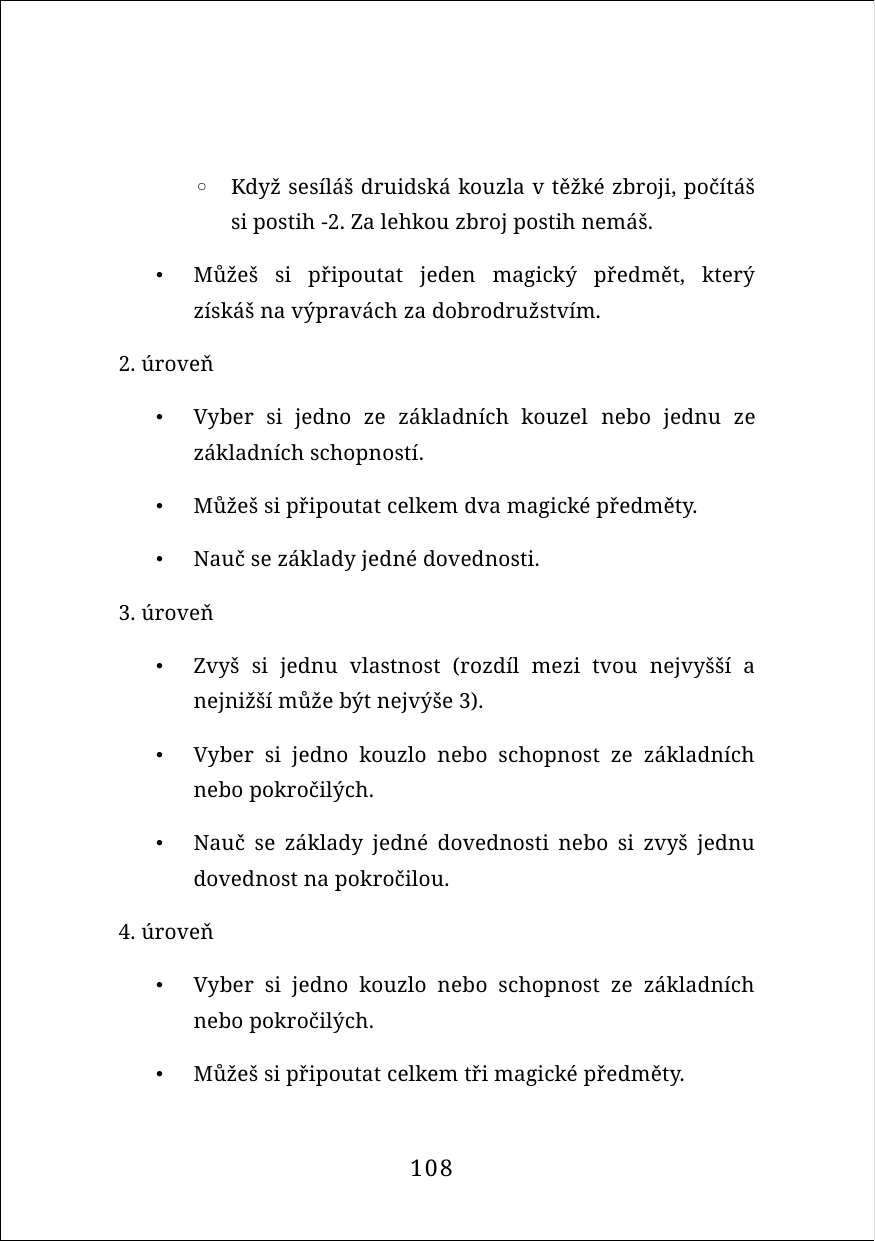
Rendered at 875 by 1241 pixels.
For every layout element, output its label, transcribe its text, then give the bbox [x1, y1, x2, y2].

list Když sesíláš druidská kouzla v těžké zbroji, počítáš si postih -2. Za lehkou zbroj postih nemáš. [193, 172, 756, 236]
text 4. úroveň [118, 917, 756, 946]
text 3. úroveň [118, 598, 756, 626]
list Nauč se základy jedné dovednosti nebo si zvyš jednu dovednost na pokročilou. [156, 828, 756, 892]
list Vyber si jedno ze základních kouzel nebo jednu ze základních schopností. [156, 402, 756, 466]
list Vyber si jedno kouzlo nebo schopnost ze základních nebo pokročilých. [156, 970, 756, 1034]
text 2. úroveň [118, 349, 756, 378]
list Můžeš si připoutat jeden magický předmět, který získáš na výpravách za dobrodružstvím. [156, 261, 756, 324]
list Zvyš si jednu vlastnost (rozdíl mezi tvou nejvyšší a nejnižší může být nejvýše 3). [156, 651, 756, 715]
list Nauč se základy jedné dovednosti. [156, 544, 756, 573]
list Můžeš si připoutat celkem dva magické předměty. [156, 491, 756, 520]
list Vyber si jedno kouzlo nebo schopnost ze základních nebo pokročilých. [156, 740, 756, 804]
list Můžeš si připoutat celkem tři magické předměty. [156, 1059, 756, 1088]
